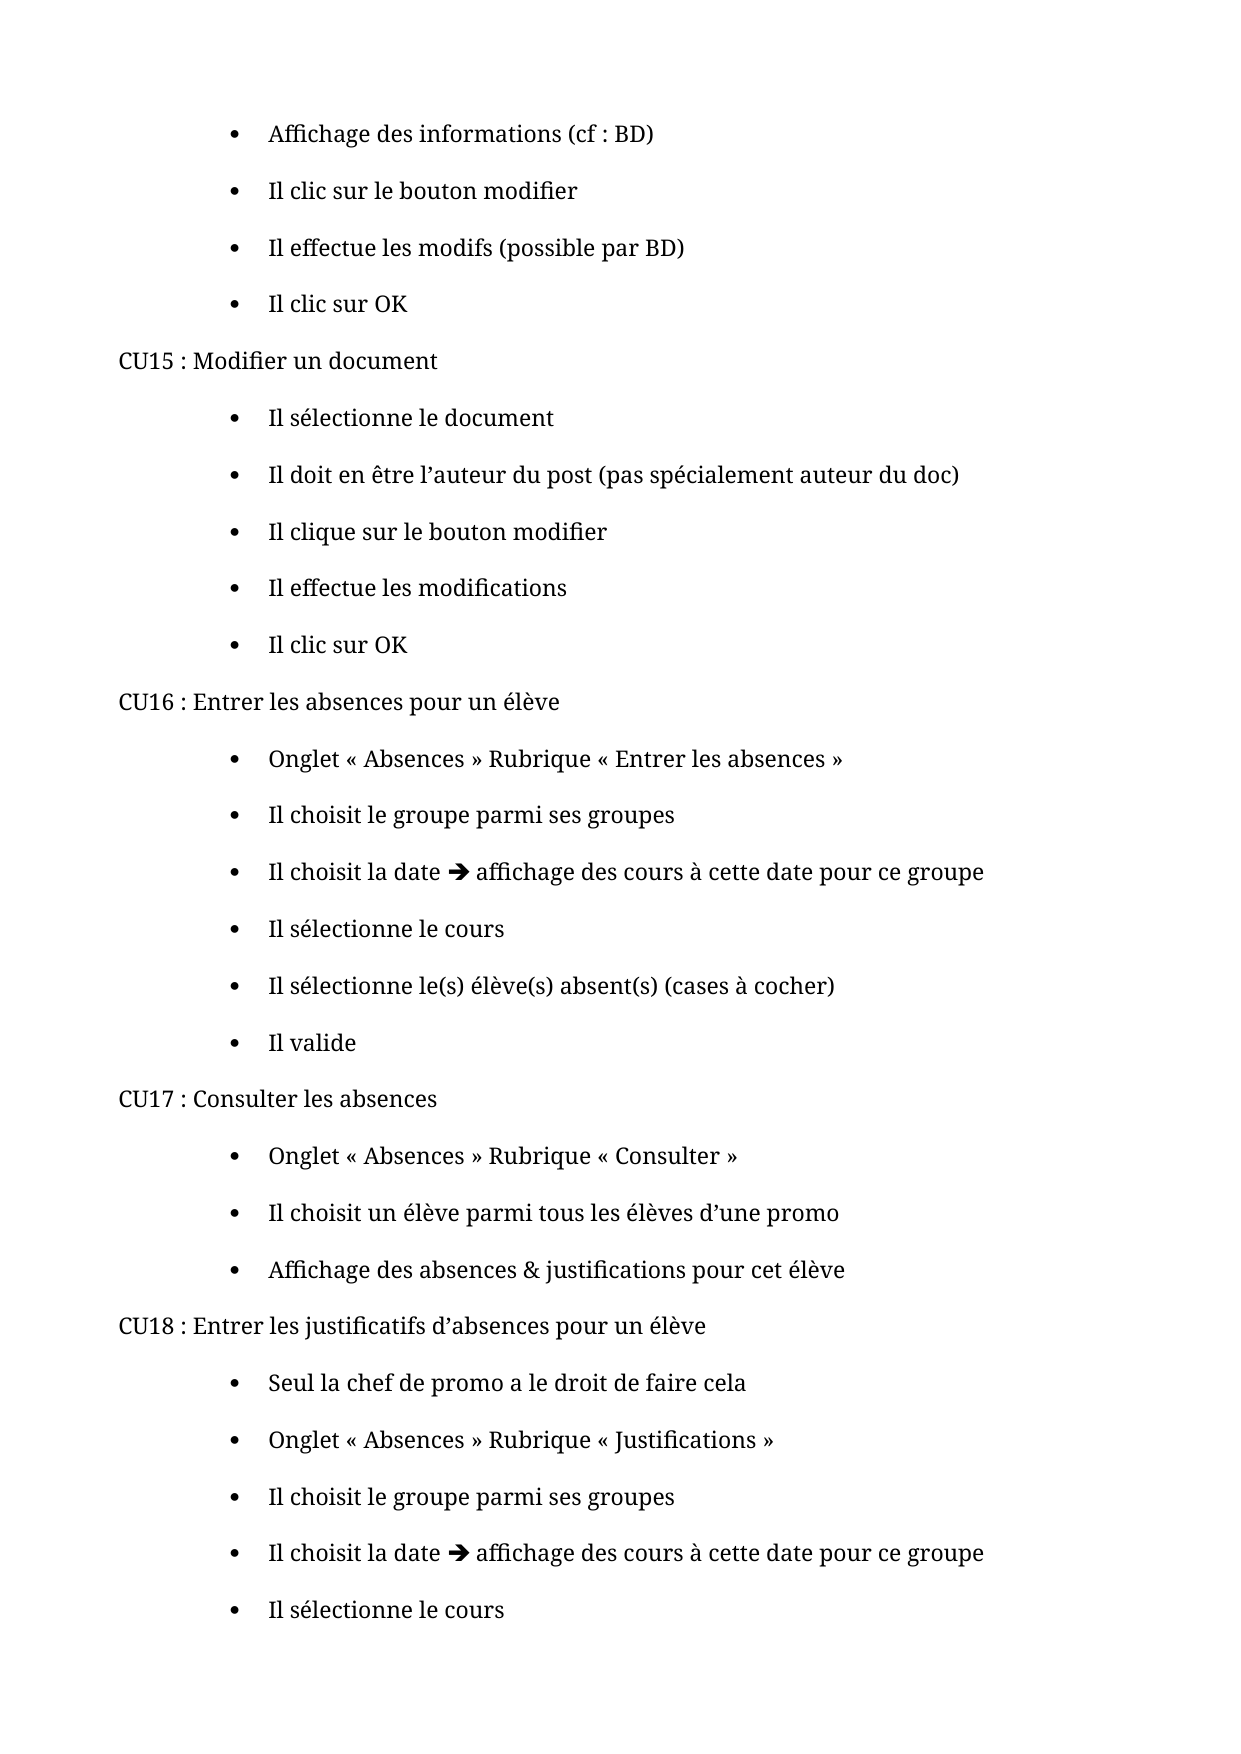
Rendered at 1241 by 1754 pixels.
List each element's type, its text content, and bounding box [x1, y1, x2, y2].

list Affichage des absences & justifications pour cet élève [231, 1253, 1122, 1285]
text CU18 : Entrer les justificatifs d’absences pour un élève [118, 1310, 1122, 1342]
list Il clic sur OK [231, 288, 1122, 320]
text CU16 : Entrer les absences pour un élève [118, 686, 1122, 717]
list Il clique sur le bouton modifier [231, 516, 1122, 547]
list Il sélectionne le cours [231, 913, 1122, 944]
list Il clic sur OK [231, 629, 1122, 660]
text CU17 : Consulter les absences [118, 1083, 1122, 1114]
list Seul la chef de promo a le droit de faire cela [231, 1367, 1122, 1398]
list Il choisit le groupe parmi ses groupes [231, 799, 1122, 831]
list Il sélectionne le document [231, 402, 1122, 433]
list Il choisit la date  affichage des cours à cette date pour ce groupe [231, 856, 1122, 887]
list Il choisit un élève parmi tous les élèves d’une promo [231, 1197, 1122, 1228]
list Il clic sur le bouton modifier [231, 175, 1122, 206]
list Il doit en être l’auteur du post (pas spécialement auteur du doc) [231, 459, 1122, 490]
list Il effectue les modifications [231, 572, 1122, 603]
list Il valide [231, 1026, 1122, 1058]
list Il choisit le groupe parmi ses groupes [231, 1481, 1122, 1512]
text CU15 : Modifier un document [118, 345, 1122, 376]
list Il sélectionne le(s) élève(s) absent(s) (cases à cocher) [231, 970, 1122, 1001]
list Onglet « Absences » Rubrique « Justifications » [231, 1424, 1122, 1455]
list Il choisit la date  affichage des cours à cette date pour ce groupe [231, 1537, 1122, 1569]
list Onglet « Absences » Rubrique « Entrer les absences » [231, 743, 1122, 774]
list Il effectue les modifs (possible par BD) [231, 232, 1122, 263]
list Il sélectionne le cours [231, 1594, 1122, 1625]
list Affichage des informations (cf : BD) [231, 118, 1122, 149]
list Onglet « Absences » Rubrique « Consulter » [231, 1140, 1122, 1171]
